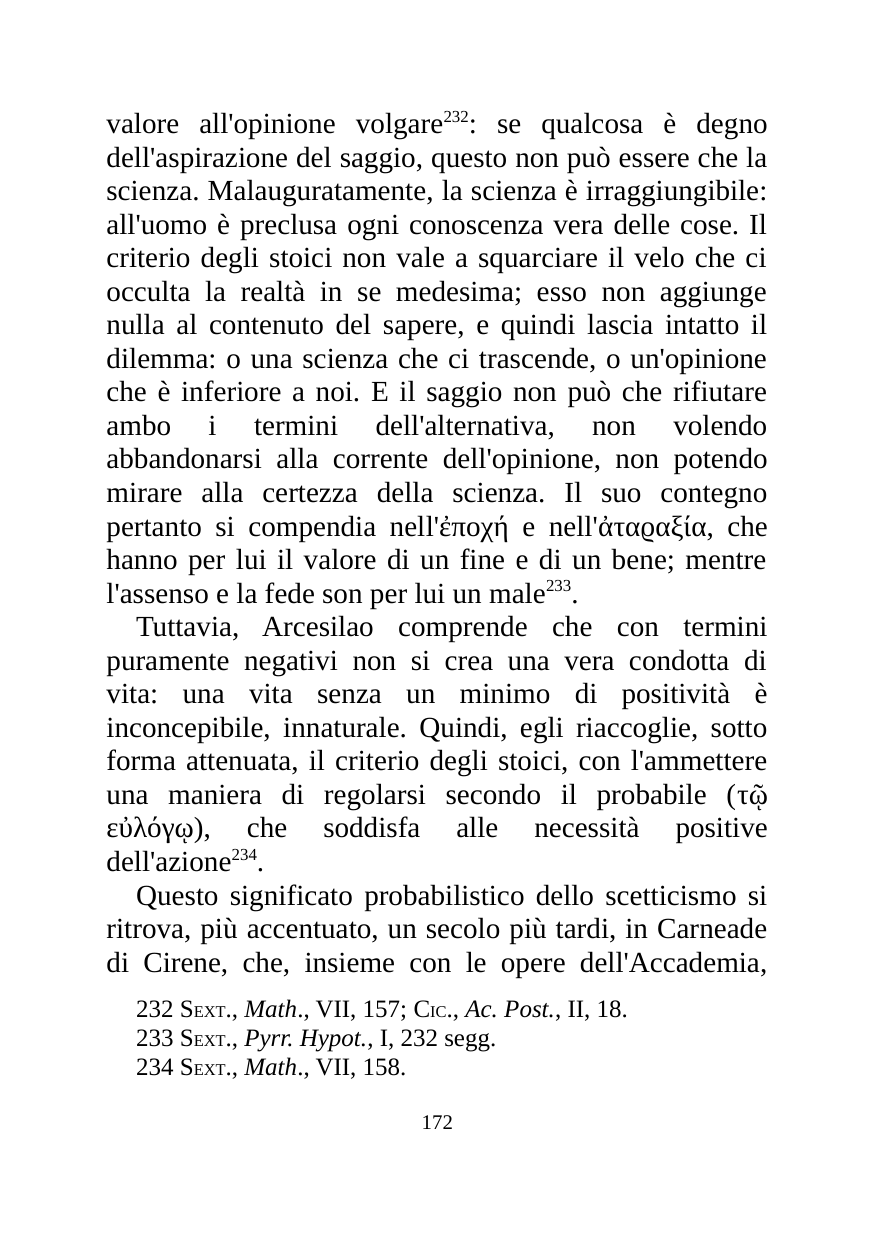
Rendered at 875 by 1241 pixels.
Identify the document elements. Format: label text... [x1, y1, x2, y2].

text Sext., Math., VII, 158. [106, 1052, 768, 1080]
text Sext., Pyrr. Hypot., I, 232 segg. [106, 1023, 768, 1052]
text Tuttavia, Arcesilao comprende che con termini puramente negativi non si crea una vera condotta di vita: una vita senza un minimo di positività è inconcepibile, innaturale. Quindi, egli riaccoglie, sotto forma attenuata, il criterio degli stoici, con l'ammettere una maniera di regolarsi secondo il probabile (τῷ εὐλόγῳ), che soddisfa alle necessità positive dell'azione. [106, 609, 768, 878]
text valore all'opinione volgare: se qualcosa è degno dell'aspirazione del saggio, questo non può essere che la scienza. Malauguratamente, la scienza è irraggiungibile: all'uomo è preclusa ogni conoscenza vera delle cose. Il criterio degli stoici non vale a squarciare il velo che ci occulta la realtà in se medesima; esso non aggiunge nulla al contenuto del sapere, e quindi lascia intatto il dilemma: o una scienza che ci trascende, o un'opinione che è inferiore a noi. E il saggio non può che rifiutare ambo i termini dell'alternativa, non volendo abbandonarsi alla corrente dell'opinione, non potendo mirare alla certezza della scienza. Il suo contegno pertanto si compendia nell'ἐποχή e nell'ἀταϱαξία, che hanno per lui il valore di un fine e di un bene; mentre l'assenso e la fede son per lui un male. [106, 106, 768, 609]
text Sext., Math., VII, 157; Cic., Ac. Post., II, 18. [106, 994, 768, 1023]
text Questo significato probabilistico dello scetticismo si ritrova, più accentuato, un secolo più tardi, in Carneade di Cirene, che, insieme con le opere dell'Accademia, [106, 878, 768, 978]
